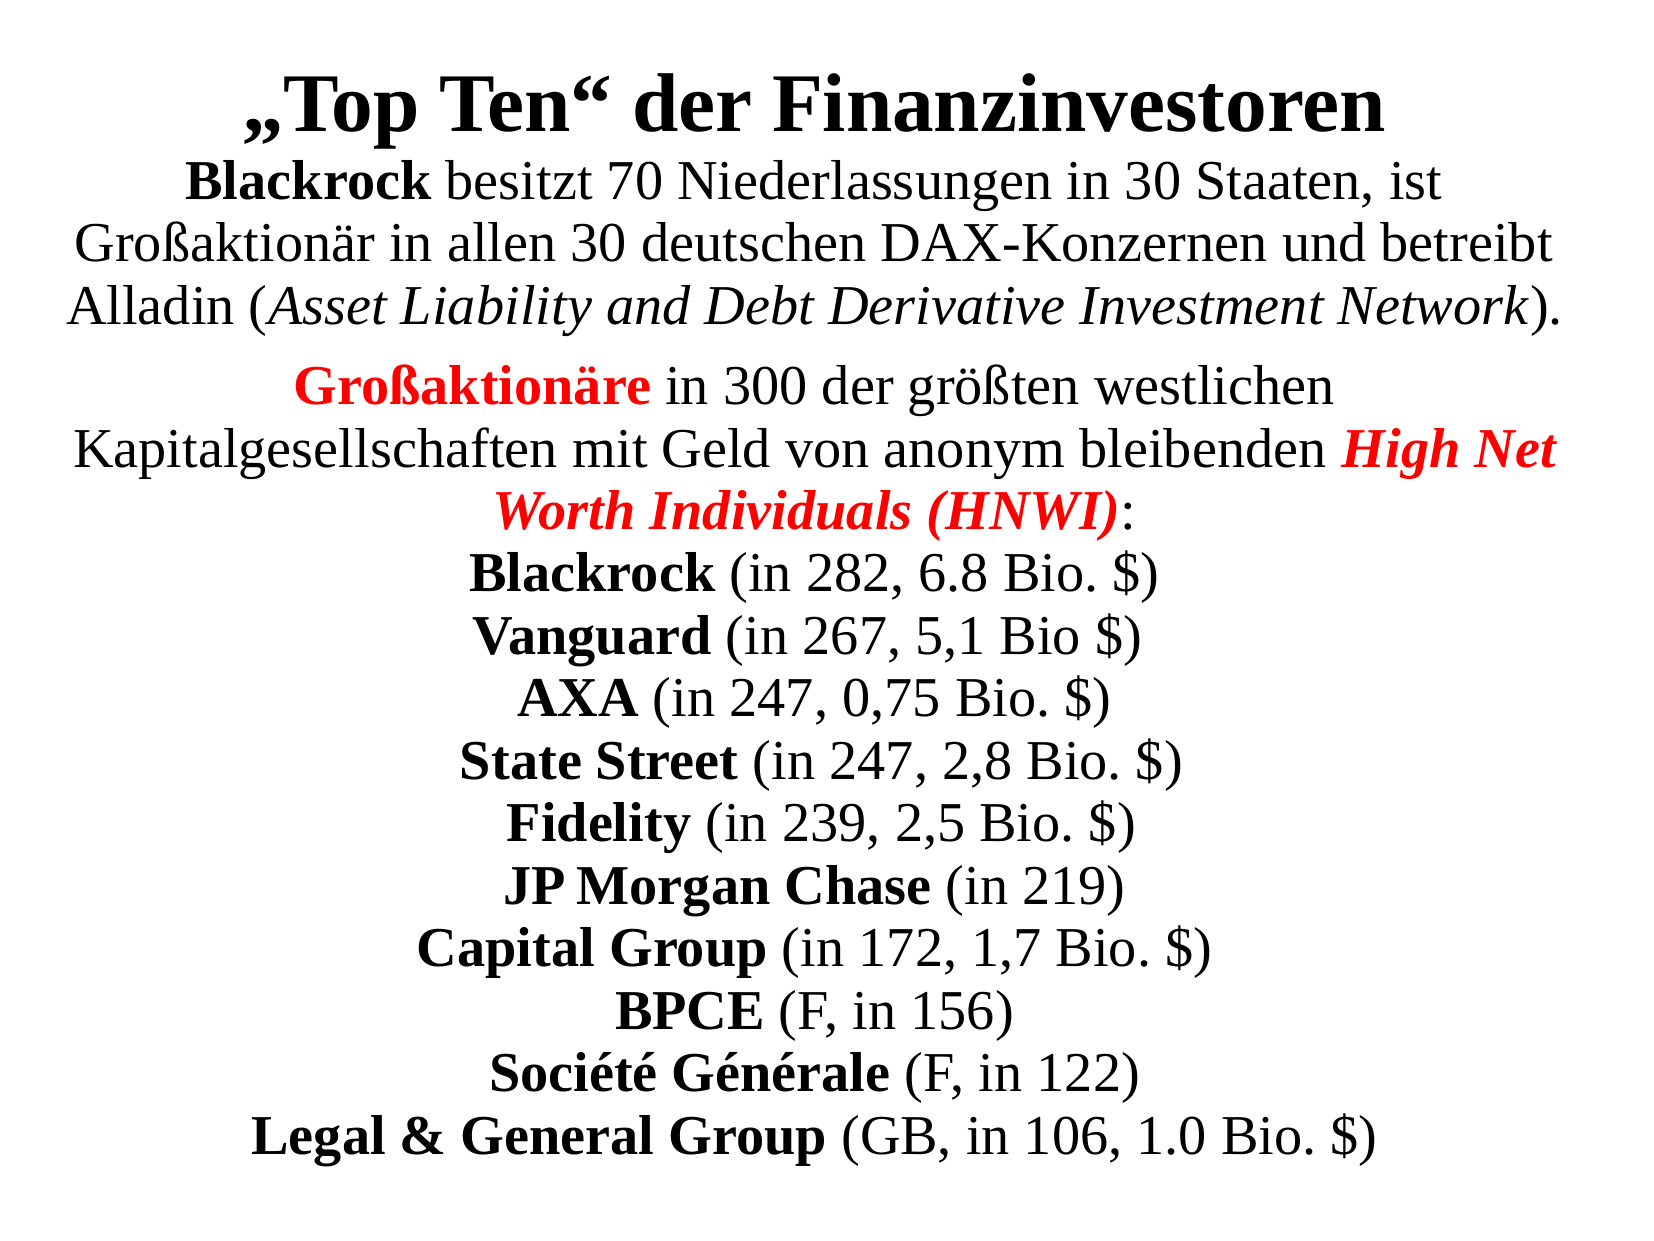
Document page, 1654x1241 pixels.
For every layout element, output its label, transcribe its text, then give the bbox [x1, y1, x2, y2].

text_box „Top Ten“ der Finanzinvestoren Blackrock besitzt 70 Niederlassungen in 30 Staaten, ist Großaktionär in allen 30 deutschen DAX-Konzernen und betreibt Alladin (Asset Liability and Debt Derivative Investment Network). Großaktionäre in 300 der größten westlichen Kapitalgesellschaften mit Geld von anonym bleibenden High Net Worth Individuals (HNWI): Blackrock (in 282, 6.8 Bio. $) Vanguard (in 267, 5,1 Bio $) AXA (in 247, 0,75 Bio. $) State Street (in 247, 2,8 Bio. $) Fidelity (in 239, 2,5 Bio. $) JP Morgan Chase (in 219) Capital Group (in 172, 1,7 Bio. $) BPCE (F, in 156) Société Générale (F, in 122) Legal & General Group (GB, in 106, 1.0 Bio. $) [51, 49, 1620, 1178]
